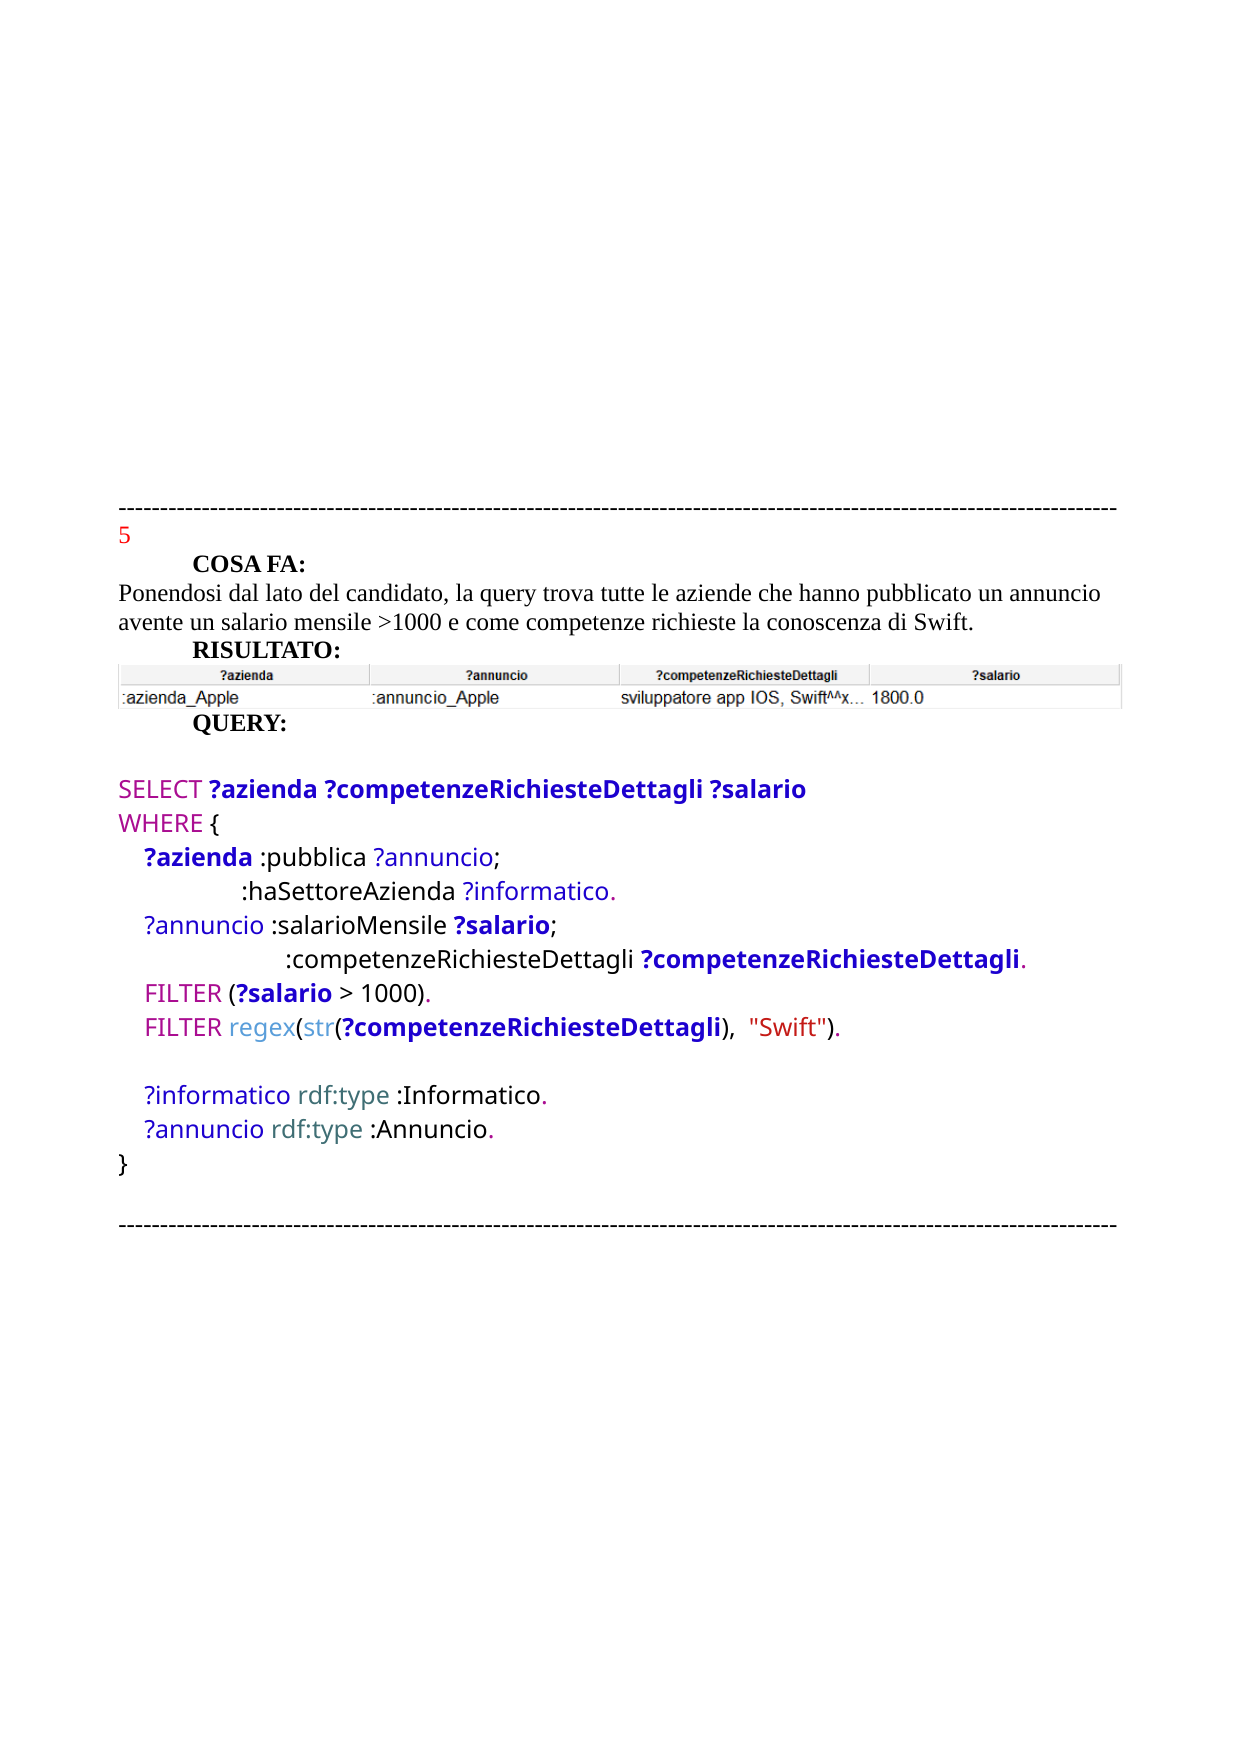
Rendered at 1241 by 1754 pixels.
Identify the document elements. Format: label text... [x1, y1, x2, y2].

text WHERE { [118, 805, 1122, 839]
text 5 [118, 521, 1122, 549]
text Ponendosi dal lato del candidato, la query trova tutte le aziende che hanno pubblicato un annuncio avente un salario mensile >1000 e come competenze richieste la conoscenza di Swift. [118, 578, 1122, 636]
text ?informatico rdf:type :Informatico. [118, 1078, 1122, 1112]
text FILTER (?salario > 1000). [118, 976, 1122, 1010]
text QUERY: [118, 709, 1122, 737]
text COSA FA: [118, 549, 1122, 578]
text ?annuncio :salarioMensile ?salario; [118, 907, 1122, 942]
text } [118, 1146, 1122, 1180]
text ------------------------------------------------------------------------------------------------------------------------ [118, 492, 1122, 521]
text :competenzeRichiesteDettagli ?competenzeRichiesteDettagli. [118, 942, 1122, 976]
text :haSettoreAzienda ?informatico. [118, 873, 1122, 907]
text RISULTATO: [118, 636, 1122, 664]
text SELECT ?azienda ?competenzeRichiesteDettagli ?salario [118, 771, 1122, 805]
text ?azienda :pubblica ?annuncio; [118, 839, 1122, 873]
text ------------------------------------------------------------------------------------------------------------------------ [118, 1209, 1122, 1237]
text FILTER regex(str(?competenzeRichiesteDettagli), "Swift"). [118, 1010, 1122, 1044]
text ?annuncio rdf:type :Annuncio. [118, 1112, 1122, 1146]
